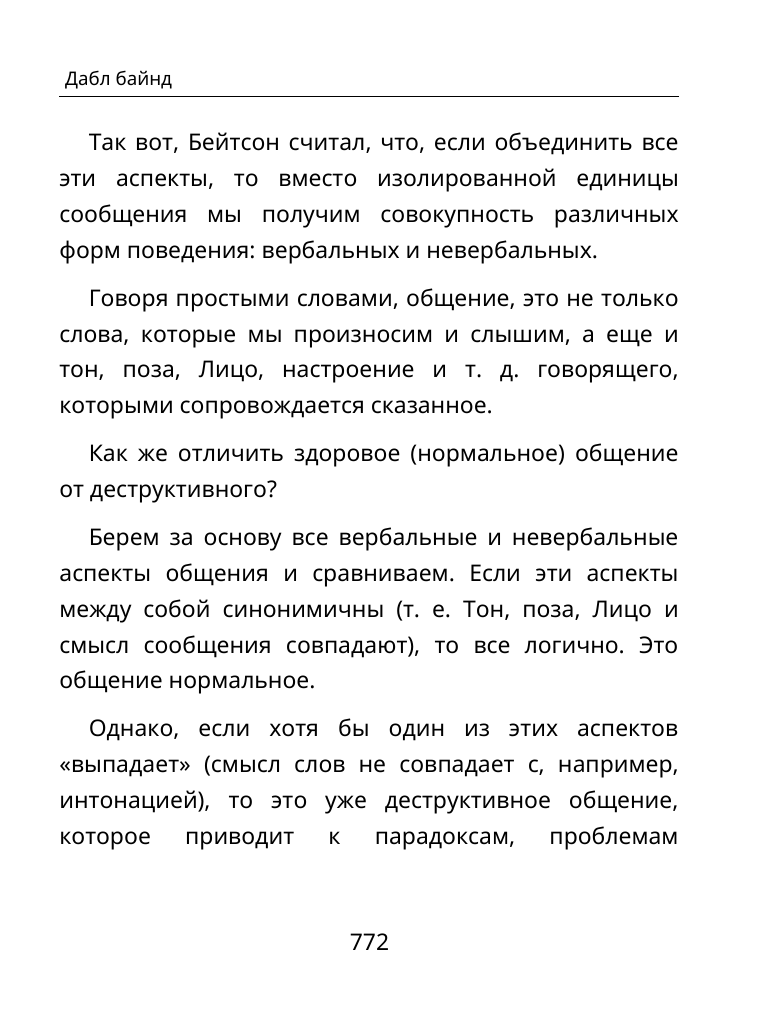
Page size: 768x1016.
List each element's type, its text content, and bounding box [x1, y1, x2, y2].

text Однако, если хотя бы один из этих аспектов «выпадает» (смысл слов не совпадает с, например, интонацией), то это уже деструктивное общение, которое приводит к парадоксам, проблемам [59, 712, 679, 851]
text Так вот, Бейтсон считал, что, если объединить все эти аспекты, то вместо изолированной единицы сообщения мы получим совокупность различных форм поведения: вербальных и невербальных. [59, 126, 679, 265]
text Берем за основу все вербальные и невербальные аспекты общения и сравниваем. Если эти аспекты между собой синонимичны (т. е. Тон, поза, Лицо и смысл сообщения совпадают), то все логично. Это общение нормальное. [59, 521, 679, 696]
text Как же отличить здоровое (нормальное) общение от деструктивного? [59, 437, 679, 504]
text Говоря простыми словами, общение, это не только слова, которые мы произносим и слышим, а еще и тон, поза, Лицо, настроение и т. д. говорящего, которыми сопровождается сказанное. [59, 282, 679, 421]
